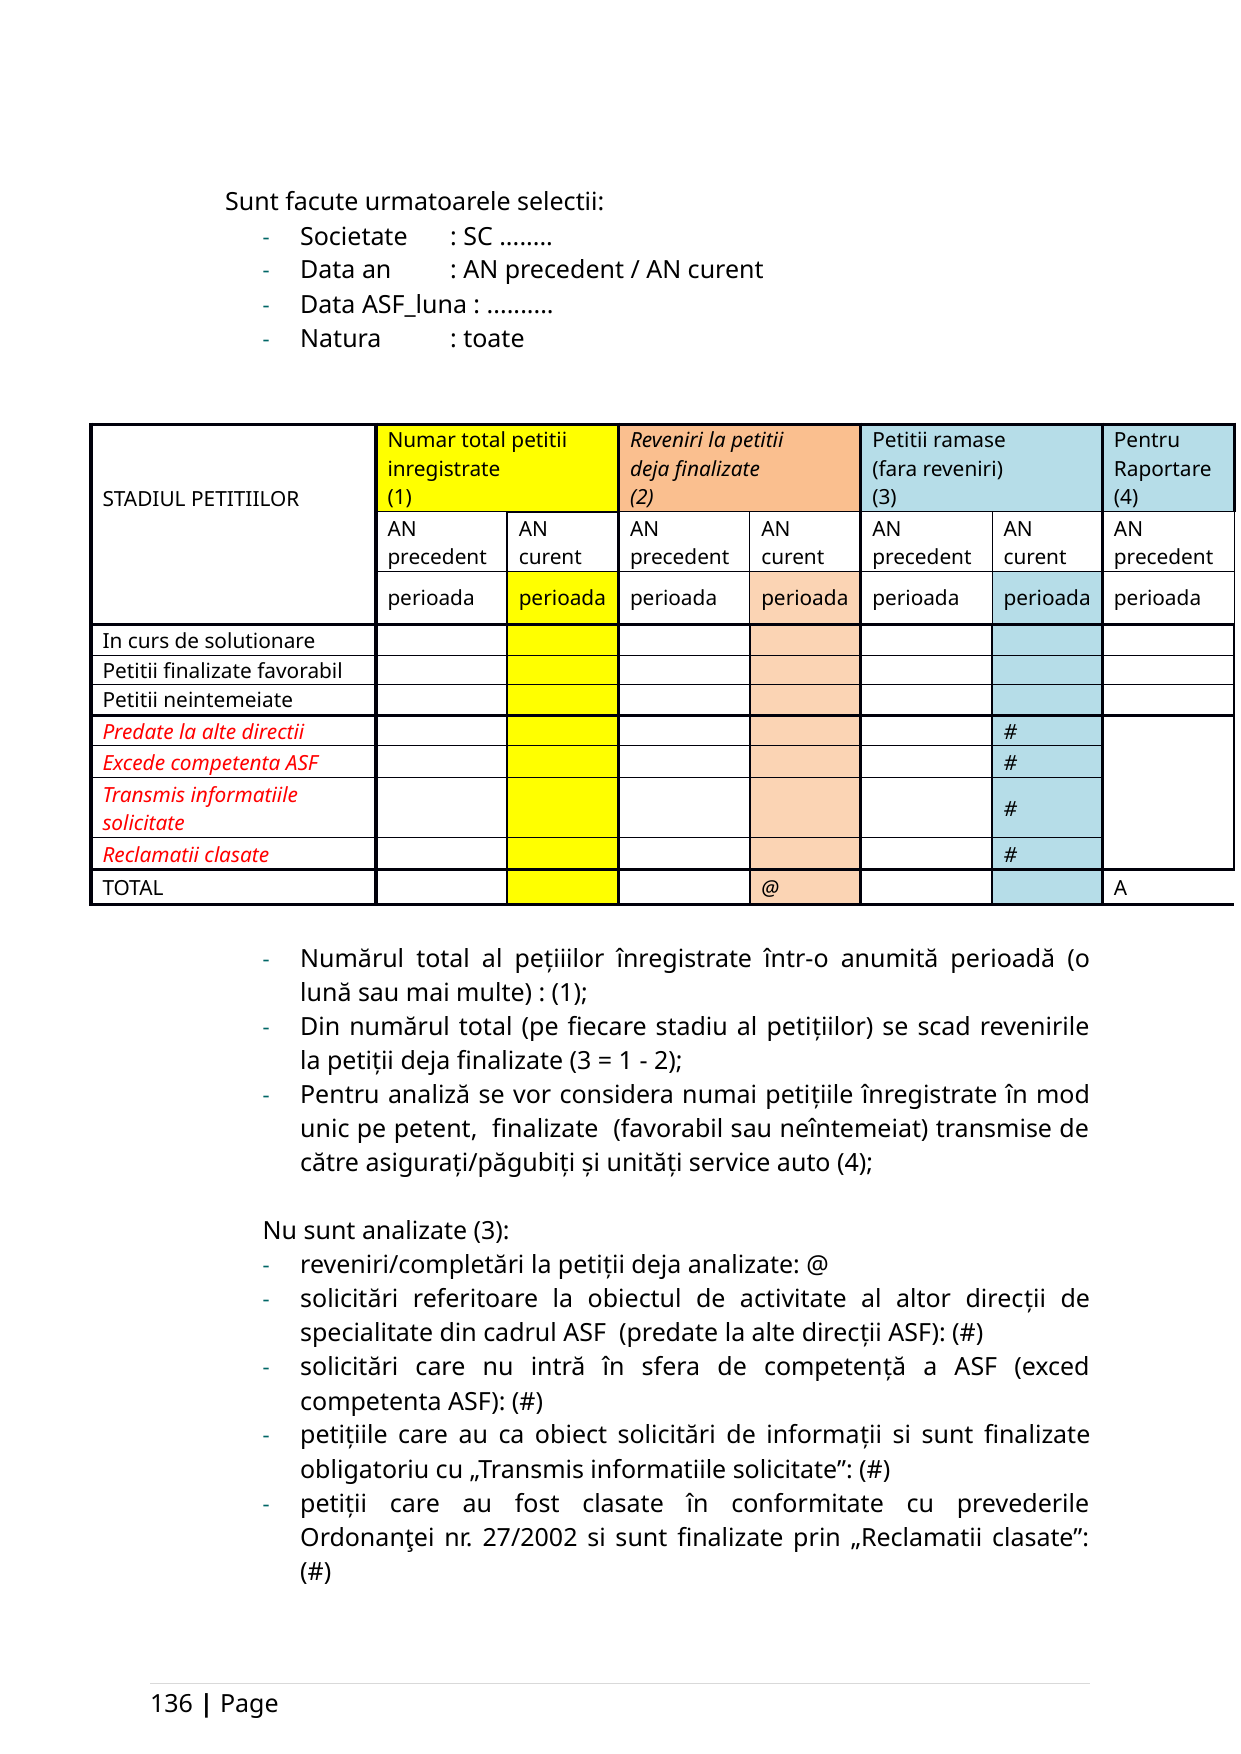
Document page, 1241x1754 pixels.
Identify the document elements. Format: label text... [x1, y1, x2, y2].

list petițiile care au ca obiect solicitări de informații si sunt finalizate obligatoriu cu „Transmis informatiile solicitate”: (#) [262, 1417, 1090, 1485]
table_cell [751, 746, 859, 777]
list Data an : AN precedent / AN curent [262, 252, 1090, 286]
table_cell [751, 685, 859, 714]
table_cell # [993, 746, 1101, 777]
table_cell perioada [620, 572, 749, 623]
table_cell [862, 685, 991, 714]
list Data ASF_luna : .......... [262, 286, 1090, 320]
list Natura : toate [262, 320, 1090, 354]
list Numărul total al pețiiilor înregistrate într-o anumită perioadă (o lună sau mai multe) : (1); [262, 940, 1090, 1008]
table_cell [993, 626, 1101, 655]
table_cell [620, 626, 749, 655]
table_cell [620, 656, 749, 684]
table_cell # [993, 838, 1101, 868]
list petiții care au fost clasate în conformitate cu prevederile Ordonanţei nr. 27/2002 si sunt finalizate prin „Reclamatii clasate”: (#) [262, 1485, 1090, 1587]
table_cell perioada [378, 572, 506, 623]
table_header Numar total petitii inregistrate (1) [378, 426, 617, 511]
table_cell perioada [1104, 572, 1234, 623]
table_cell # [993, 717, 1101, 745]
table_cell [993, 656, 1101, 684]
table_header STADIUL PETITIILOR [93, 426, 374, 571]
table_cell In curs de solutionare [93, 626, 374, 655]
table_cell [751, 656, 859, 684]
list Societate : SC ........ [262, 218, 1090, 252]
list Pentru analiză se vor considera numai petițiile înregistrate în mod unic pe petent, finalizate (favorabil sau neîntemeiat) transmise de către asigurați/păgubiți și unități service auto (4); [262, 1077, 1090, 1179]
table_cell [378, 656, 506, 684]
table_cell [862, 871, 991, 903]
table_cell [378, 871, 506, 903]
table_cell [993, 871, 1101, 903]
table_cell AN precedent [378, 512, 506, 571]
table_cell [620, 746, 749, 777]
table_cell Predate la alte directii [93, 717, 374, 745]
table_cell Transmis informatiile solicitate [93, 778, 374, 837]
table_cell [378, 685, 506, 714]
table_cell Reclamatii clasate [93, 838, 374, 868]
list reveniri/completări la petiții deja analizate: @ [262, 1247, 1090, 1281]
table_cell [862, 778, 991, 837]
table_cell [862, 656, 991, 684]
table_cell TOTAL [93, 871, 374, 903]
table_cell perioada [993, 572, 1101, 623]
table_cell perioada [750, 572, 859, 623]
list solicitări care nu intră în sfera de competență a ASF (exced competenta ASF): (#) [262, 1349, 1090, 1417]
table_cell [751, 838, 859, 868]
table_cell [508, 746, 617, 777]
table_cell [93, 571, 374, 623]
table_cell [751, 717, 859, 745]
table_cell [1104, 626, 1233, 655]
table_cell [378, 838, 506, 868]
table_header Petitii ramase (fara reveniri) (3) [862, 426, 1101, 511]
table_cell [508, 656, 617, 684]
table_cell [751, 778, 859, 837]
table_cell AN precedent [1104, 512, 1234, 571]
table_cell [862, 746, 991, 777]
table_cell A [1104, 871, 1234, 903]
table_cell AN precedent [862, 512, 992, 571]
table_cell perioada [508, 572, 617, 623]
table_cell [508, 838, 617, 868]
table_header Pentru Raportare (4) [1104, 426, 1233, 511]
table_cell AN curent [993, 512, 1101, 571]
table_cell [620, 871, 749, 903]
table_cell Petitii finalizate favorabil [93, 656, 374, 684]
table_header Reveniri la petitii deja finalizate (2) [620, 426, 859, 511]
table_cell [620, 838, 749, 868]
table_cell [751, 626, 859, 655]
table_cell [1104, 685, 1233, 714]
table_cell Petitii neintemeiate [93, 685, 374, 714]
table_cell [378, 746, 506, 777]
table_cell [508, 778, 617, 837]
table_cell [378, 717, 506, 745]
list solicitări referitoare la obiectul de activitate al altor direcții de specialitate din cadrul ASF (predate la alte direcții ASF): (#) [262, 1281, 1090, 1349]
table_cell [508, 871, 617, 903]
table_cell AN curent [508, 513, 617, 571]
text Nu sunt analizate (3): [187, 1213, 1090, 1247]
table_cell [620, 778, 749, 837]
table_cell perioada [862, 572, 992, 623]
table_cell @ [751, 871, 859, 903]
table_cell [862, 717, 991, 745]
text Sunt facute urmatoarele selectii: [150, 184, 1090, 218]
table_cell [993, 685, 1101, 714]
table_cell [620, 717, 749, 745]
table_cell [378, 778, 506, 837]
table_cell [1104, 656, 1233, 684]
table_cell [862, 838, 991, 868]
table_cell [620, 685, 749, 714]
table_cell # [993, 778, 1101, 837]
table_cell [1104, 717, 1233, 868]
table_cell [508, 685, 617, 714]
table_cell AN precedent [620, 512, 749, 571]
table_cell AN curent [750, 512, 859, 571]
table_cell [508, 717, 617, 745]
table_cell Excede competenta ASF [93, 746, 374, 777]
list Din numărul total (pe fiecare stadiu al petițiilor) se scad revenirile la petiții deja finalizate (3 = 1 - 2); [262, 1008, 1090, 1077]
table_cell [508, 626, 617, 655]
table_cell [378, 626, 506, 655]
table_cell [862, 626, 991, 655]
